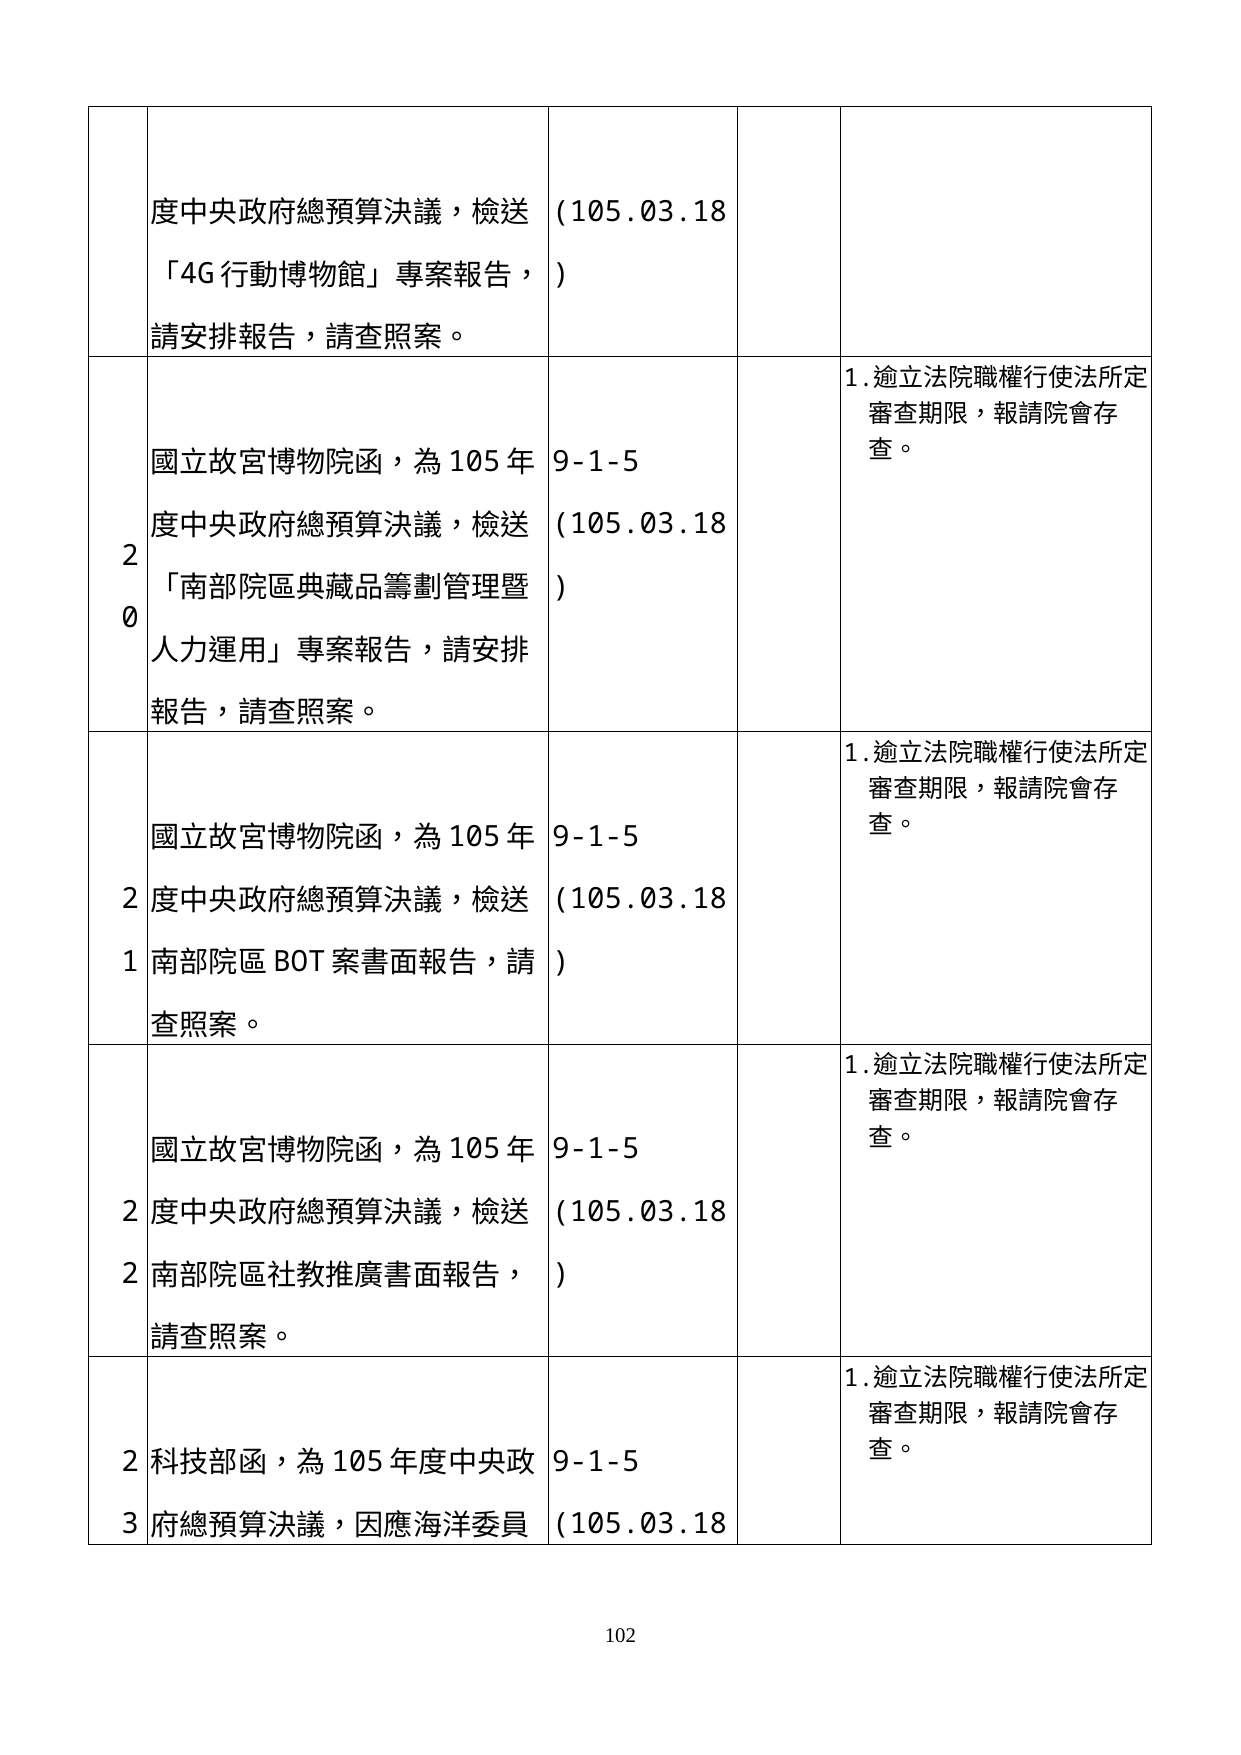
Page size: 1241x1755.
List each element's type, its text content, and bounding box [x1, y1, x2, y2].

table_cell 科技部函，為105年度中央政府總預算決議，因應海洋委員 [148, 1357, 548, 1543]
table_cell [738, 1045, 840, 1356]
table_cell [738, 1357, 840, 1543]
table_cell 國立故宮博物院函，為105年度中央政府總預算決議，檢送南部院區社教推廣書面報告，請查照案。 [148, 1045, 548, 1356]
table_cell 1.逾立法院職權行使法所定審查期限，報請院會存查。 [841, 1357, 1151, 1543]
table_cell 1.逾立法院職權行使法所定審查期限，報請院會存查。 [841, 1045, 1151, 1356]
table_cell 9-1-5 (105.03.18 [549, 1357, 737, 1543]
table_cell [89, 107, 147, 356]
table_cell [841, 107, 1151, 356]
table_cell 9-1-5 (105.03.18) [549, 357, 737, 731]
table_cell [738, 107, 840, 356]
table_cell 1.逾立法院職權行使法所定審查期限，報請院會存查。 [841, 357, 1151, 731]
table_cell [738, 357, 840, 731]
table_cell 9-1-5 (105.03.18) [549, 732, 737, 1043]
table_cell 國立故宮博物院函，為105年度中央政府總預算決議，檢送南部院區BOT案書面報告，請查照案。 [148, 732, 548, 1043]
table_cell [89, 732, 147, 1043]
table_cell 9-1-5 (105.03.18) [549, 1045, 737, 1356]
table_cell 度中央政府總預算決議，檢送「4G行動博物館」專案報告，請安排報告，請查照案。 [148, 107, 548, 356]
table_cell [89, 1357, 147, 1543]
table_cell [738, 732, 840, 1043]
table_cell (105.03.18) [549, 107, 737, 356]
table_cell 國立故宮博物院函，為105年度中央政府總預算決議，檢送「南部院區典藏品籌劃管理暨人力運用」專案報告，請安排報告，請查照案。 [148, 357, 548, 731]
table_cell 1.逾立法院職權行使法所定審查期限，報請院會存查。 [841, 732, 1151, 1043]
table_cell [89, 357, 147, 731]
table_cell [89, 1045, 147, 1356]
